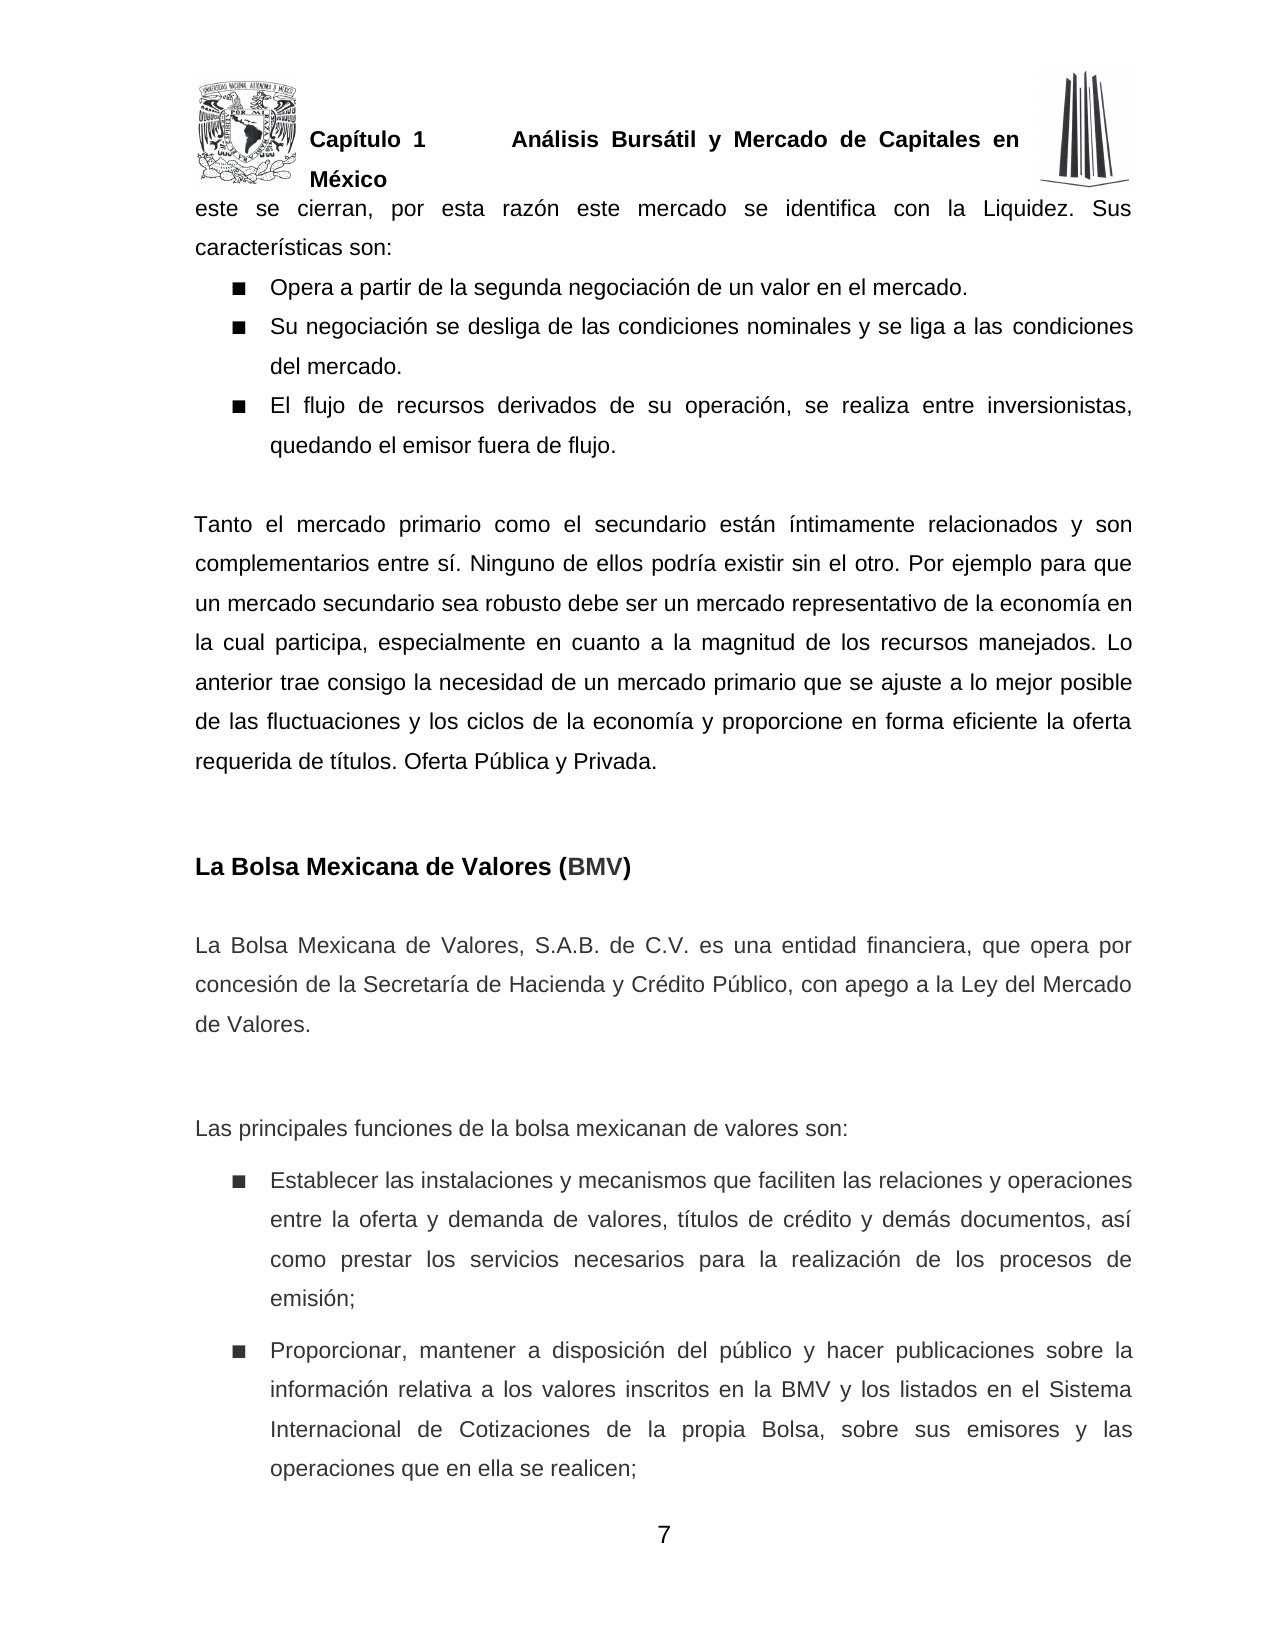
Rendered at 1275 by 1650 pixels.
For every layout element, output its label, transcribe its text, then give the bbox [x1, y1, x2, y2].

list Proporcionar, mantener a disposición del público y hacer publicaciones sobre la información relativa a los valores inscritos en la BMV y los listados en el Sistema Internacional de Cotizaciones de la propia Bolsa, sobre sus emisores y las operaciones que en ella se realicen; [232, 1337, 1133, 1482]
text este se cierran, por esta razón este mercado se identifica con la Liquidez. Sus características son: [194, 195, 1133, 261]
text Tanto el mercado primario como el secundario están íntimamente relacionados y son complementarios entre sí. Ninguno de ellos podría existir sin el otro. Por ejemplo para que un mercado secundario sea robusto debe ser un mercado representativo de la economía en la cual participa, especialmente en cuanto a la magnitud de los recursos manejados. Lo anterior trae consigo la necesidad de un mercado primario que se ajuste a lo mejor posible de las fluctuaciones y los ciclos de la economía y proporcione en forma eficiente la oferta requerida de títulos. Oferta Pública y Privada. [194, 511, 1133, 774]
subtitle La Bolsa Mexicana de Valores (BMV) [195, 852, 1133, 880]
text La Bolsa Mexicana de Valores, S.A.B. de C.V. es una entidad financiera, que opera por concesión de la Secretaría de Hacienda y Crédito Público, con apego a la Ley del Mercado de Valores. [195, 932, 1133, 1037]
list Su negociación se desliga de las condiciones nominales y se liga a las condiciones del mercado. [232, 313, 1133, 379]
list El flujo de recursos derivados de su operación, se realiza entre inversionistas, quedando el emisor fuera de flujo. [232, 392, 1133, 458]
picture [1034, 65, 1136, 193]
list Establecer las instalaciones y mecanismos que faciliten las relaciones y operaciones entre la oferta y demanda de valores, títulos de crédito y demás documentos, así como prestar los servicios necesarios para la realización de los procesos de emisión; [232, 1167, 1133, 1311]
list Opera a partir de la segunda negociación de un valor en el mercado. [232, 274, 1133, 300]
text Las principales funciones de la bolsa mexicanan de valores son: [195, 1114, 1133, 1141]
